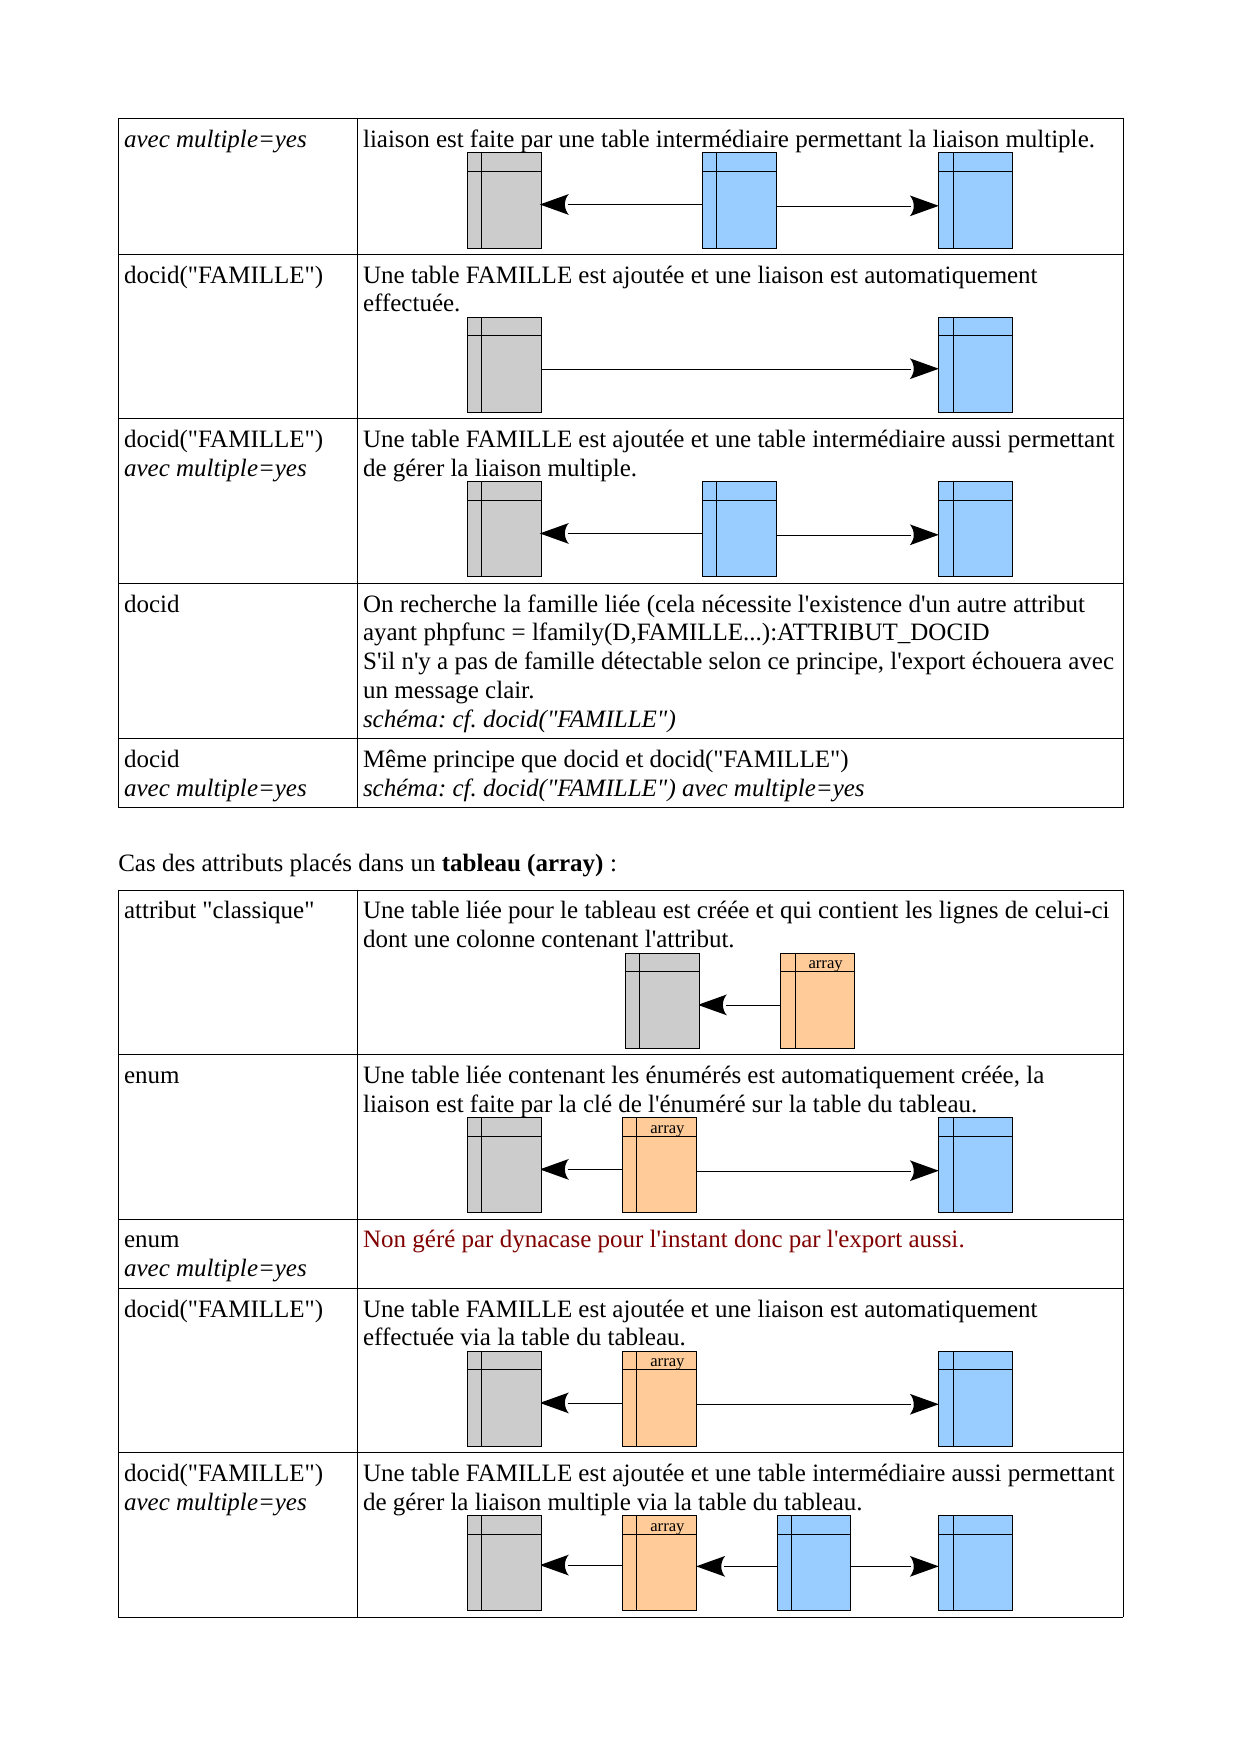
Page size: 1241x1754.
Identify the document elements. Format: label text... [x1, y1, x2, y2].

table_header attribut "classique" [119, 891, 357, 1054]
table_cell enum [119, 1055, 357, 1219]
table_cell docid("FAMILLE") [119, 255, 357, 418]
table_cell docid("FAMILLE") [119, 1289, 357, 1452]
table_cell On recherche la famille liée (cela nécessite l'existence d'un autre attribut ayant phpfunc = lfamily(D,FAMILLE...):ATTRIBUT_DOCID S'il n'y a pas de famille détectable selon ce principe, l'export échouera avec un message clair. schéma: cf. docid("FAMILLE") [358, 584, 1123, 738]
table_cell docid avec multiple=yes [119, 739, 357, 807]
table_cell Une table FAMILLE est ajoutée et une table intermédiaire aussi permettant de gérer la liaison multiple via la table du tableau. [358, 1453, 1123, 1617]
table_cell docid("FAMILLE") avec multiple=yes [119, 1453, 357, 1617]
table_cell liaison est faite par une table intermédiaire permettant la liaison multiple. [358, 119, 1123, 254]
text Cas des attributs placés dans un tableau (array) : [118, 848, 1122, 877]
table_cell Non géré par dynacase pour l'instant donc par l'export aussi. [358, 1220, 1123, 1288]
table_cell Une table FAMILLE est ajoutée et une table intermédiaire aussi permettant de gérer la liaison multiple. [358, 419, 1123, 583]
table_cell docid("FAMILLE") avec multiple=yes [119, 419, 357, 583]
table_cell Une table liée contenant les énumérés est automatiquement créée, la liaison est faite par la clé de l'énuméré sur la table du tableau. [358, 1055, 1123, 1219]
table_cell Même principe que docid et docid("FAMILLE") schéma: cf. docid("FAMILLE") avec multiple=yes [358, 739, 1123, 807]
table_cell docid [119, 584, 357, 738]
table_cell Une table FAMILLE est ajoutée et une liaison est automatiquement effectuée. [358, 255, 1123, 418]
table_cell enum avec multiple=yes [119, 1220, 357, 1288]
table_cell avec multiple=yes [119, 119, 357, 254]
table_cell Une table FAMILLE est ajoutée et une liaison est automatiquement effectuée via la table du tableau. [358, 1289, 1123, 1452]
table_header Une table liée pour le tableau est créée et qui contient les lignes de celui-ci dont une colonne contenant l'attribut. [358, 891, 1123, 1054]
